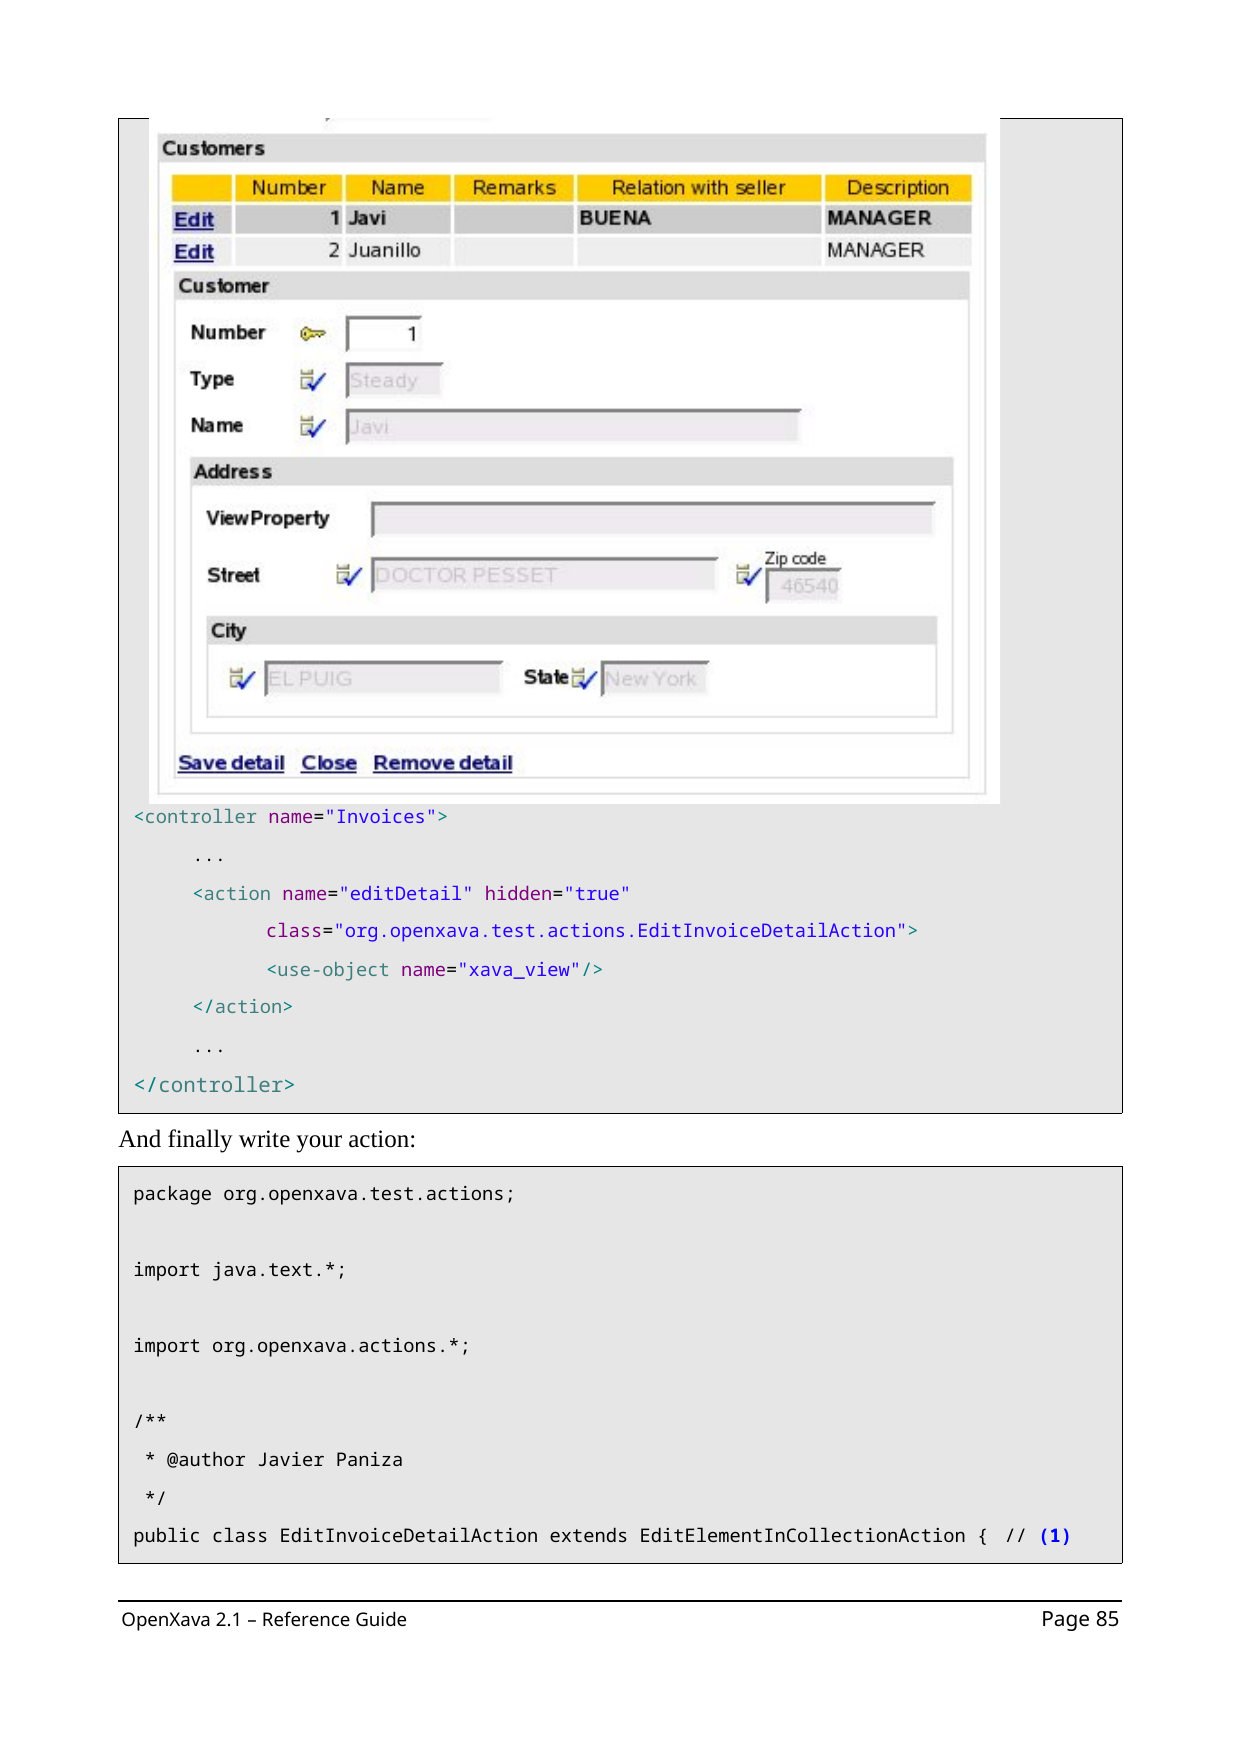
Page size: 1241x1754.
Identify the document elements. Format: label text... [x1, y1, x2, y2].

text <action name="editDetail" hidden="true" [119, 865, 1122, 903]
text </controller> [119, 1055, 1122, 1113]
text class="org.openxava.test.actions.EditInvoiceDetailAction"> [119, 903, 1122, 941]
text And finally write your action: [118, 1126, 1122, 1153]
text ... [119, 1017, 1122, 1055]
text /** [119, 1394, 1122, 1432]
text */ [119, 1470, 1122, 1508]
text ... [119, 827, 1122, 865]
text import org.openxava.actions.*; [119, 1318, 1122, 1356]
text </action> [119, 979, 1122, 1017]
text <controller name="Invoices"> [119, 804, 1122, 827]
picture [149, 118, 1001, 804]
text package org.openxava.test.actions; [119, 1167, 1122, 1204]
text * @author Javier Paniza [119, 1432, 1122, 1470]
text public class EditInvoiceDetailAction extends EditElementInCollectionAction { // (1) [119, 1508, 1122, 1563]
text <use-object name="xava_view"/> [119, 941, 1122, 979]
text import java.text.*; [119, 1242, 1122, 1280]
